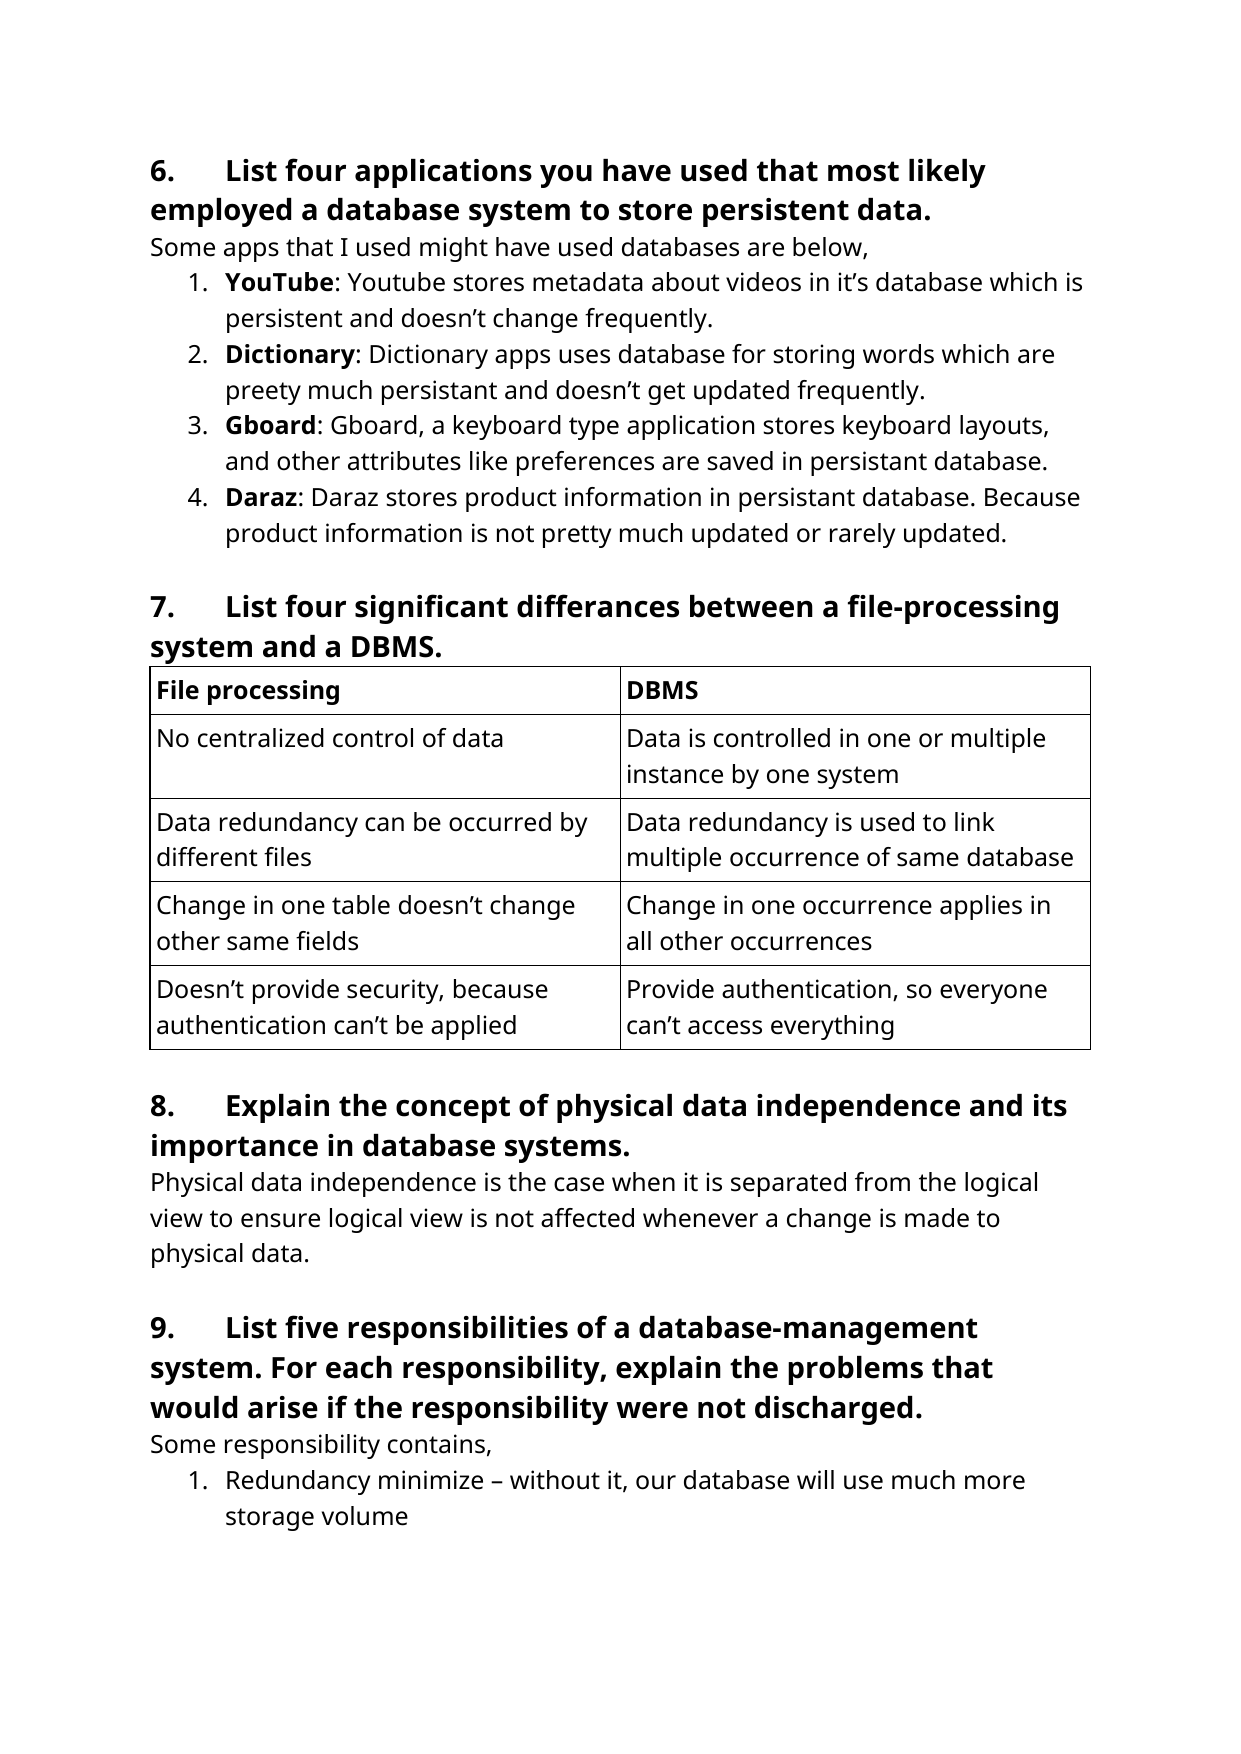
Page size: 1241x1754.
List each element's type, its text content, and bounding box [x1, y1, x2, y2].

subtitle List four applications you have used that most likely employed a database system to store persistent data. [150, 150, 1091, 229]
subtitle List five responsibilities of a database-management system. For each responsibility, explain the problems that would arise if the responsibility were not discharged. [150, 1308, 1091, 1427]
table_cell No centralized control of data [151, 715, 620, 798]
text Some responsibility contains, [150, 1427, 1091, 1461]
table_cell Data redundancy can be occurred by different files [151, 799, 620, 881]
table_header DBMS [621, 667, 1090, 714]
table_header File processing [151, 667, 620, 714]
table_cell Change in one table doesn’t change other same fields [151, 882, 620, 965]
subtitle Explain the concept of physical data independence and its importance in database systems. [150, 1085, 1091, 1165]
table_cell Data is controlled in one or multiple instance by one system [621, 715, 1090, 798]
table_cell Data redundancy is used to link multiple occurrence of same database [621, 799, 1090, 881]
subtitle List four significant diﬀerances between a file-processing system and a DBMS. [150, 587, 1091, 666]
list Dictionary: Dictionary apps uses database for storing words which are preety much persistant and doesn’t get updated frequently. [187, 337, 1091, 406]
list YouTube: Youtube stores metadata about videos in it’s database which is persistent and doesn’t change frequently. [187, 265, 1091, 335]
table_cell Provide authentication, so everyone can’t access everything [621, 966, 1090, 1048]
text Some apps that I used might have used databases are below, [150, 229, 1091, 263]
list Daraz: Daraz stores product information in persistant database. Because product information is not pretty much updated or rarely updated. [187, 479, 1091, 549]
table_cell Doesn’t provide security, because authentication can’t be applied [151, 966, 620, 1048]
list Gboard: Gboard, a keyboard type application stores keyboard layouts, and other attributes like preferences are saved in persistant database. [187, 408, 1091, 478]
table_cell Change in one occurrence applies in all other occurrences [621, 882, 1090, 965]
text Physical data independence is the case when it is separated from the logical view to ensure logical view is not affected whenever a change is made to physical data. [150, 1165, 1091, 1270]
list Redundancy minimize – without it, our database will use much more storage volume [187, 1462, 1091, 1532]
